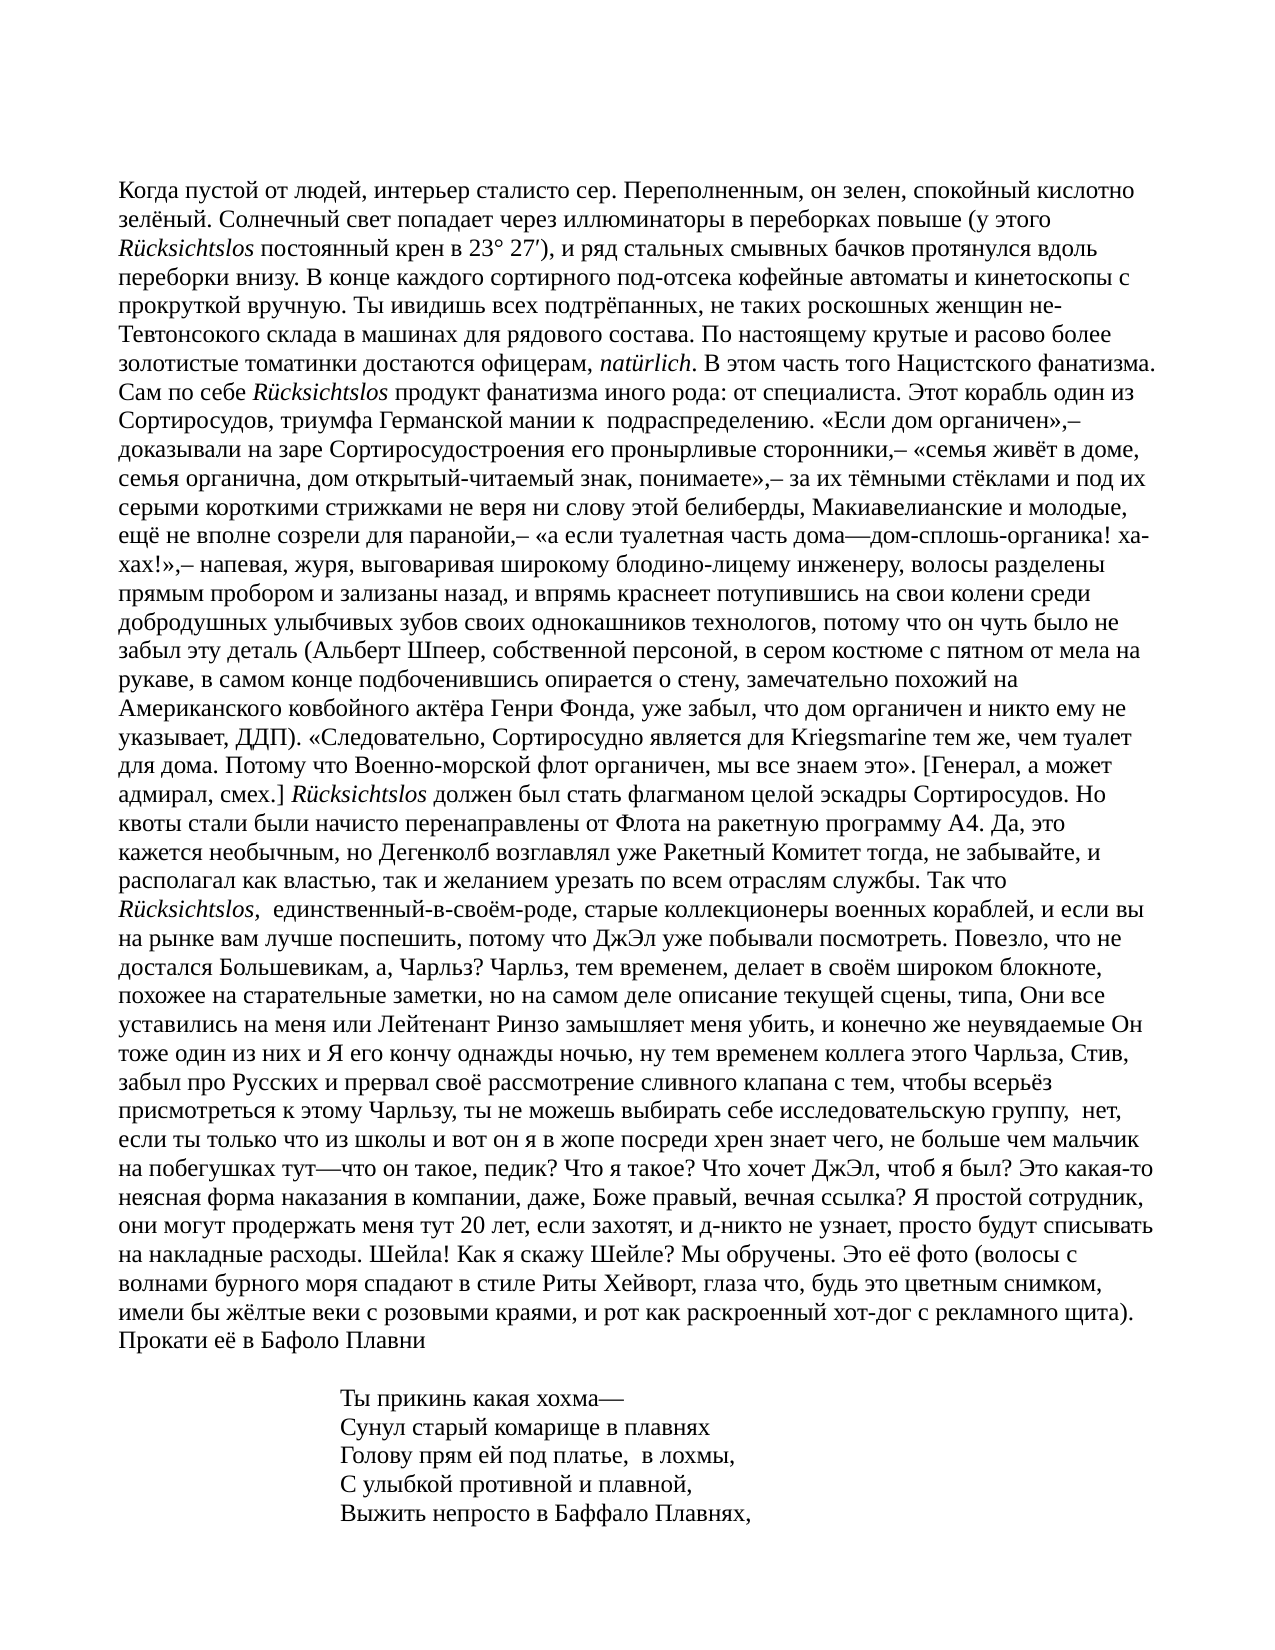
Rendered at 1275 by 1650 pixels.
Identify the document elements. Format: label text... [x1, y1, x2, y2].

text Сунул старый комарище в плавнях [340, 1412, 1157, 1441]
text Голову прям ей под платье, в лохмы, [340, 1441, 1157, 1469]
text Выжить непросто в Баффало Плавнях, [340, 1498, 1157, 1527]
text Ты прикинь какая хохма— [340, 1383, 1157, 1412]
text Когда пустой от людей, интерьер сталисто сер. Переполненным, он зелен, спокойный кислотно зелёный. Солнечный свет попадает через иллюминаторы в переборках повыше (у этого Rücksichtslos постоянный крен в 23° 27′), и ряд стальных смывных бачков протянулся вдоль переборки внизу. В конце каждого сортирного под-отсека кофейные автоматы и кинетоскопы с прокруткой вручную. Ты ивидишь всех подтрёпанных, не таких роскошных женщин не-Тевтонсокого склада в машинах для рядового состава. По настоящему крутые и расово более золотистые томатинки достаются офицерам, natürlich. В этом часть того Нацистского фанатизма. [118, 176, 1157, 377]
text С улыбкой противной и плавной, [340, 1469, 1157, 1498]
text Сам по себе Rücksichtslos продукт фанатизма иного рода: от специалиста. Этот корабль один из Сортиросудов, триумфа Германской мании к подраспределению. «Если дом органичен»,– доказывали на заре Сортиросудостроения его пронырливые сторонники,– «семья живёт в доме, семья органична, дом открытый-читаемый знак, понимаете»,– за их тёмными стёклами и под их серыми короткими стрижками не веря ни слову этой белиберды, Макиавелианские и молодые, ещё не вполне созрели для паранойи,– «а если туалетная часть дома—дом-сплошь-органика! ха-хах!»,– напевая, журя, выговаривая широкому блодино-лицему инженеру, волосы разделены прямым пробором и зализаны назад, и впрямь краснеет потупившись на свои колени среди добродушных улыбчивых зубов своих однокашников технологов, потому что он чуть было не забыл эту деталь (Альберт Шпеер, собственной персоной, в сером костюме с пятном от мела на рукаве, в самом конце подбоченившись опирается о стену, замечательно похожий на Американского ковбойного актёра Генри Фонда, уже забыл, что дом органичен и никто ему не указывает, ДДП). «Следовательно, Сортиросудно является для Kriegsmarine тем же, чем туалет для дома. Потому что Военно-морской флот органичен, мы все знаем это». [Генерал, а может адмирал, смех.] Rücksichtslos должен был стать флагманом целой эскадры Сортиросудов. Но квоты стали были начисто перенаправлены от Флота на ракетную программу А4. Да, это кажется необычным, но Дегенколб возглавлял уже Ракетный Комитет тогда, не забывайте, и располагал как властью, так и желанием урезать по всем отраслям службы. Так что Rücksichtslos, единственный-в-своём-роде, старые коллекционеры военных кораблей, и если вы на рынке вам лучше поспешить, потому что ДжЭл уже побывали посмотреть. Повезло, что не достался Большевикам, а, Чарльз? Чарльз, тем временем, делает в своём широком блокноте, похожее на старательные заметки, но на самом деле описание текущей сцены, типа, Они все уставились на меня или Лейтенант Ринзо замышляет меня убить, и конечно же неувядаемые Он тоже один из них и Я его кончу однажды ночью, ну тем временем коллега этого Чарльза, Стив, забыл про Русских и прервал своё рассмотрение сливного клапана с тем, чтобы всерьёз присмотреться к этому Чарльзу, ты не можешь выбирать себе исследовательскую группу, нет, если ты только что из школы и вот он я в жопе посреди хрен знает чего, не больше чем мальчик на побегушках тут—что он такое, педик? Что я такое? Что хочет ДжЭл, чтоб я был? Это какая-то неясная форма наказания в компании, даже, Боже правый, вечная ссылка? Я простой сотрудник, они могут продержать меня тут 20 лет, если захотят, и д-никто не узнает, просто будут списывать на накладные расходы. Шейла! Как я скажу Шейле? Мы обручены. Это её фото (волосы с волнами бурного моря спадают в стиле Риты Хейворт, глаза что, будь это цветным снимком, имели бы жёлтые веки с розовыми краями, и рот как раскроенный хот-дог с рекламного щита). Прокати её в Бафоло Плавни [118, 377, 1157, 1354]
